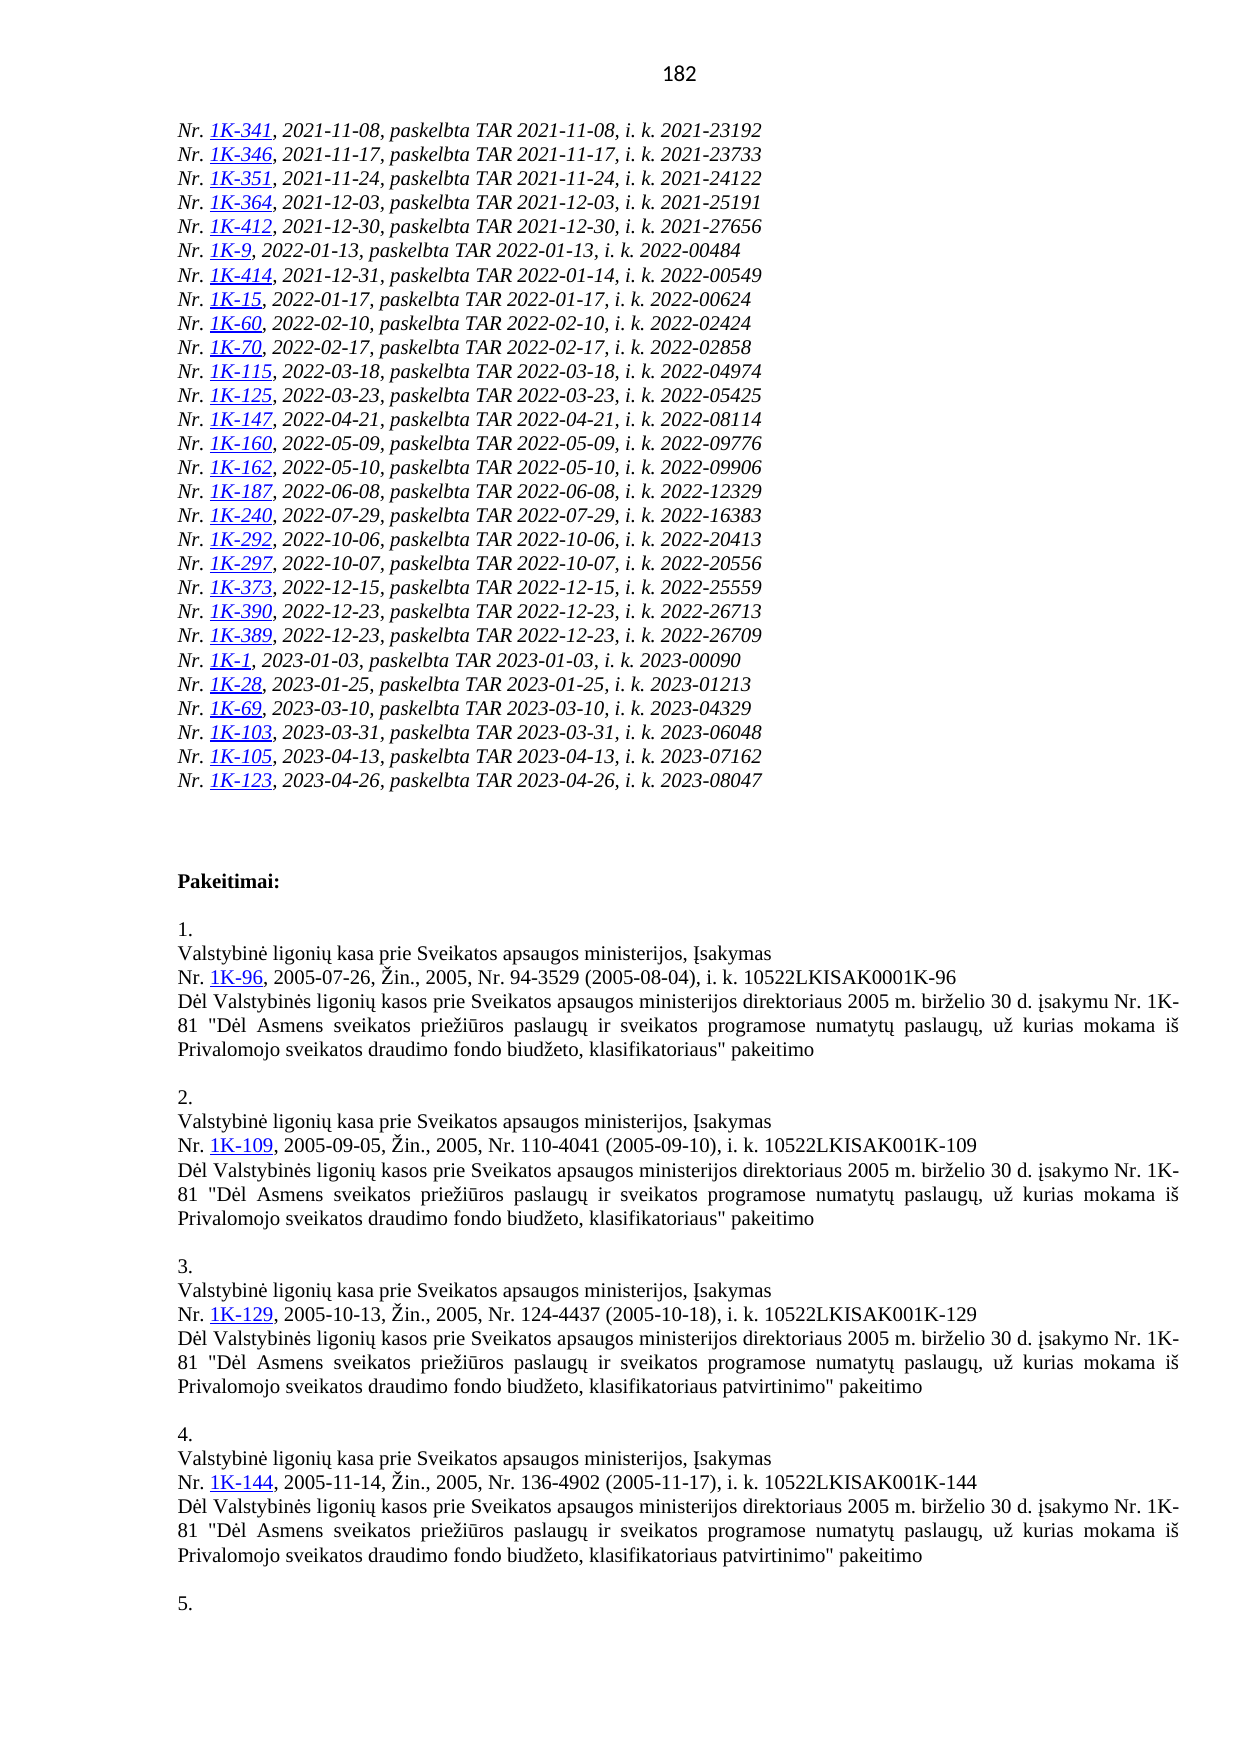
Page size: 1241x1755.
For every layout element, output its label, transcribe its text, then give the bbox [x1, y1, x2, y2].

text Dėl Valstybinės ligonių kasos prie Sveikatos apsaugos ministerijos direktoriaus 2005 m. birželio 30 d. įsakymu Nr. 1K-81 "Dėl Asmens sveikatos priežiūros paslaugų ir sveikatos programose numatytų paslaugų, už kurias mokama iš Privalomojo sveikatos draudimo fondo biudžeto, klasifikatoriaus" pakeitimo [177, 989, 1181, 1061]
text 1. [177, 917, 1181, 941]
text Pakeitimai: [177, 869, 1181, 893]
text Nr. 1K-129, 2005-10-13, Žin., 2005, Nr. 124-4437 (2005-10-18), i. k. 10522LKISAK001K-129 [177, 1302, 1181, 1326]
text Nr. 1K-9, 2022-01-13, paskelbta TAR 2022-01-13, i. k. 2022-00484 [177, 238, 1181, 262]
text Nr. 1K-187, 2022-06-08, paskelbta TAR 2022-06-08, i. k. 2022-12329 [177, 479, 1181, 503]
text Valstybinė ligonių kasa prie Sveikatos apsaugos ministerijos, Įsakymas [177, 1278, 1181, 1302]
text 5. [177, 1591, 1181, 1615]
text Nr. 1K-115, 2022-03-18, paskelbta TAR 2022-03-18, i. k. 2022-04974 [177, 359, 1181, 383]
text Nr. 1K-390, 2022-12-23, paskelbta TAR 2022-12-23, i. k. 2022-26713 [177, 599, 1181, 623]
text Nr. 1K-160, 2022-05-09, paskelbta TAR 2022-05-09, i. k. 2022-09776 [177, 431, 1181, 455]
text Valstybinė ligonių kasa prie Sveikatos apsaugos ministerijos, Įsakymas [177, 941, 1181, 965]
text 2. [177, 1085, 1181, 1109]
text 4. [177, 1422, 1181, 1446]
text Nr. 1K-144, 2005-11-14, Žin., 2005, Nr. 136-4902 (2005-11-17), i. k. 10522LKISAK001K-144 [177, 1470, 1181, 1494]
text Nr. 1K-162, 2022-05-10, paskelbta TAR 2022-05-10, i. k. 2022-09906 [177, 455, 1181, 479]
text Valstybinė ligonių kasa prie Sveikatos apsaugos ministerijos, Įsakymas [177, 1109, 1181, 1133]
text Nr. 1K-70, 2022-02-17, paskelbta TAR 2022-02-17, i. k. 2022-02858 [177, 335, 1181, 359]
text Nr. 1K-351, 2021-11-24, paskelbta TAR 2021-11-24, i. k. 2021-24122 [177, 166, 1181, 190]
text 3. [177, 1254, 1181, 1278]
text Dėl Valstybinės ligonių kasos prie Sveikatos apsaugos ministerijos direktoriaus 2005 m. birželio 30 d. įsakymo Nr. 1K-81 "Dėl Asmens sveikatos priežiūros paslaugų ir sveikatos programose numatytų paslaugų, už kurias mokama iš Privalomojo sveikatos draudimo fondo biudžeto, klasifikatoriaus patvirtinimo" pakeitimo [177, 1326, 1181, 1398]
text Nr. 1K-15, 2022-01-17, paskelbta TAR 2022-01-17, i. k. 2022-00624 [177, 287, 1181, 311]
text Nr. 1K-297, 2022-10-07, paskelbta TAR 2022-10-07, i. k. 2022-20556 [177, 551, 1181, 575]
text Nr. 1K-105, 2023-04-13, paskelbta TAR 2023-04-13, i. k. 2023-07162 [177, 744, 1181, 768]
text Nr. 1K-96, 2005-07-26, Žin., 2005, Nr. 94-3529 (2005-08-04), i. k. 10522LKISAK0001K-96 [177, 965, 1181, 989]
text Nr. 1K-103, 2023-03-31, paskelbta TAR 2023-03-31, i. k. 2023-06048 [177, 720, 1181, 744]
text Nr. 1K-123, 2023-04-26, paskelbta TAR 2023-04-26, i. k. 2023-08047 [177, 768, 1181, 792]
text Nr. 1K-373, 2022-12-15, paskelbta TAR 2022-12-15, i. k. 2022-25559 [177, 575, 1181, 599]
text Nr. 1K-412, 2021-12-30, paskelbta TAR 2021-12-30, i. k. 2021-27656 [177, 214, 1181, 238]
text Nr. 1K-364, 2021-12-03, paskelbta TAR 2021-12-03, i. k. 2021-25191 [177, 190, 1181, 214]
text Nr. 1K-341, 2021-11-08, paskelbta TAR 2021-11-08, i. k. 2021-23192 [177, 118, 1181, 142]
text Nr. 1K-346, 2021-11-17, paskelbta TAR 2021-11-17, i. k. 2021-23733 [177, 142, 1181, 166]
text Valstybinė ligonių kasa prie Sveikatos apsaugos ministerijos, Įsakymas [177, 1446, 1181, 1470]
text Nr. 1K-414, 2021-12-31, paskelbta TAR 2022-01-14, i. k. 2022-00549 [177, 262, 1181, 287]
text Nr. 1K-292, 2022-10-06, paskelbta TAR 2022-10-06, i. k. 2022-20413 [177, 527, 1181, 551]
text Nr. 1K-147, 2022-04-21, paskelbta TAR 2022-04-21, i. k. 2022-08114 [177, 407, 1181, 431]
text Nr. 1K-240, 2022-07-29, paskelbta TAR 2022-07-29, i. k. 2022-16383 [177, 503, 1181, 527]
text Nr. 1K-69, 2023-03-10, paskelbta TAR 2023-03-10, i. k. 2023-04329 [177, 696, 1181, 720]
text Nr. 1K-125, 2022-03-23, paskelbta TAR 2022-03-23, i. k. 2022-05425 [177, 383, 1181, 407]
text Nr. 1K-60, 2022-02-10, paskelbta TAR 2022-02-10, i. k. 2022-02424 [177, 311, 1181, 335]
text Nr. 1K-1, 2023-01-03, paskelbta TAR 2023-01-03, i. k. 2023-00090 [177, 647, 1181, 672]
text Dėl Valstybinės ligonių kasos prie Sveikatos apsaugos ministerijos direktoriaus 2005 m. birželio 30 d. įsakymo Nr. 1K-81 "Dėl Asmens sveikatos priežiūros paslaugų ir sveikatos programose numatytų paslaugų, už kurias mokama iš Privalomojo sveikatos draudimo fondo biudžeto, klasifikatoriaus patvirtinimo" pakeitimo [177, 1494, 1181, 1567]
text Nr. 1K-28, 2023-01-25, paskelbta TAR 2023-01-25, i. k. 2023-01213 [177, 672, 1181, 696]
text Dėl Valstybinės ligonių kasos prie Sveikatos apsaugos ministerijos direktoriaus 2005 m. birželio 30 d. įsakymo Nr. 1K-81 "Dėl Asmens sveikatos priežiūros paslaugų ir sveikatos programose numatytų paslaugų, už kurias mokama iš Privalomojo sveikatos draudimo fondo biudžeto, klasifikatoriaus" pakeitimo [177, 1157, 1181, 1230]
text Nr. 1K-109, 2005-09-05, Žin., 2005, Nr. 110-4041 (2005-09-10), i. k. 10522LKISAK001K-109 [177, 1133, 1181, 1157]
text Nr. 1K-389, 2022-12-23, paskelbta TAR 2022-12-23, i. k. 2022-26709 [177, 623, 1181, 647]
